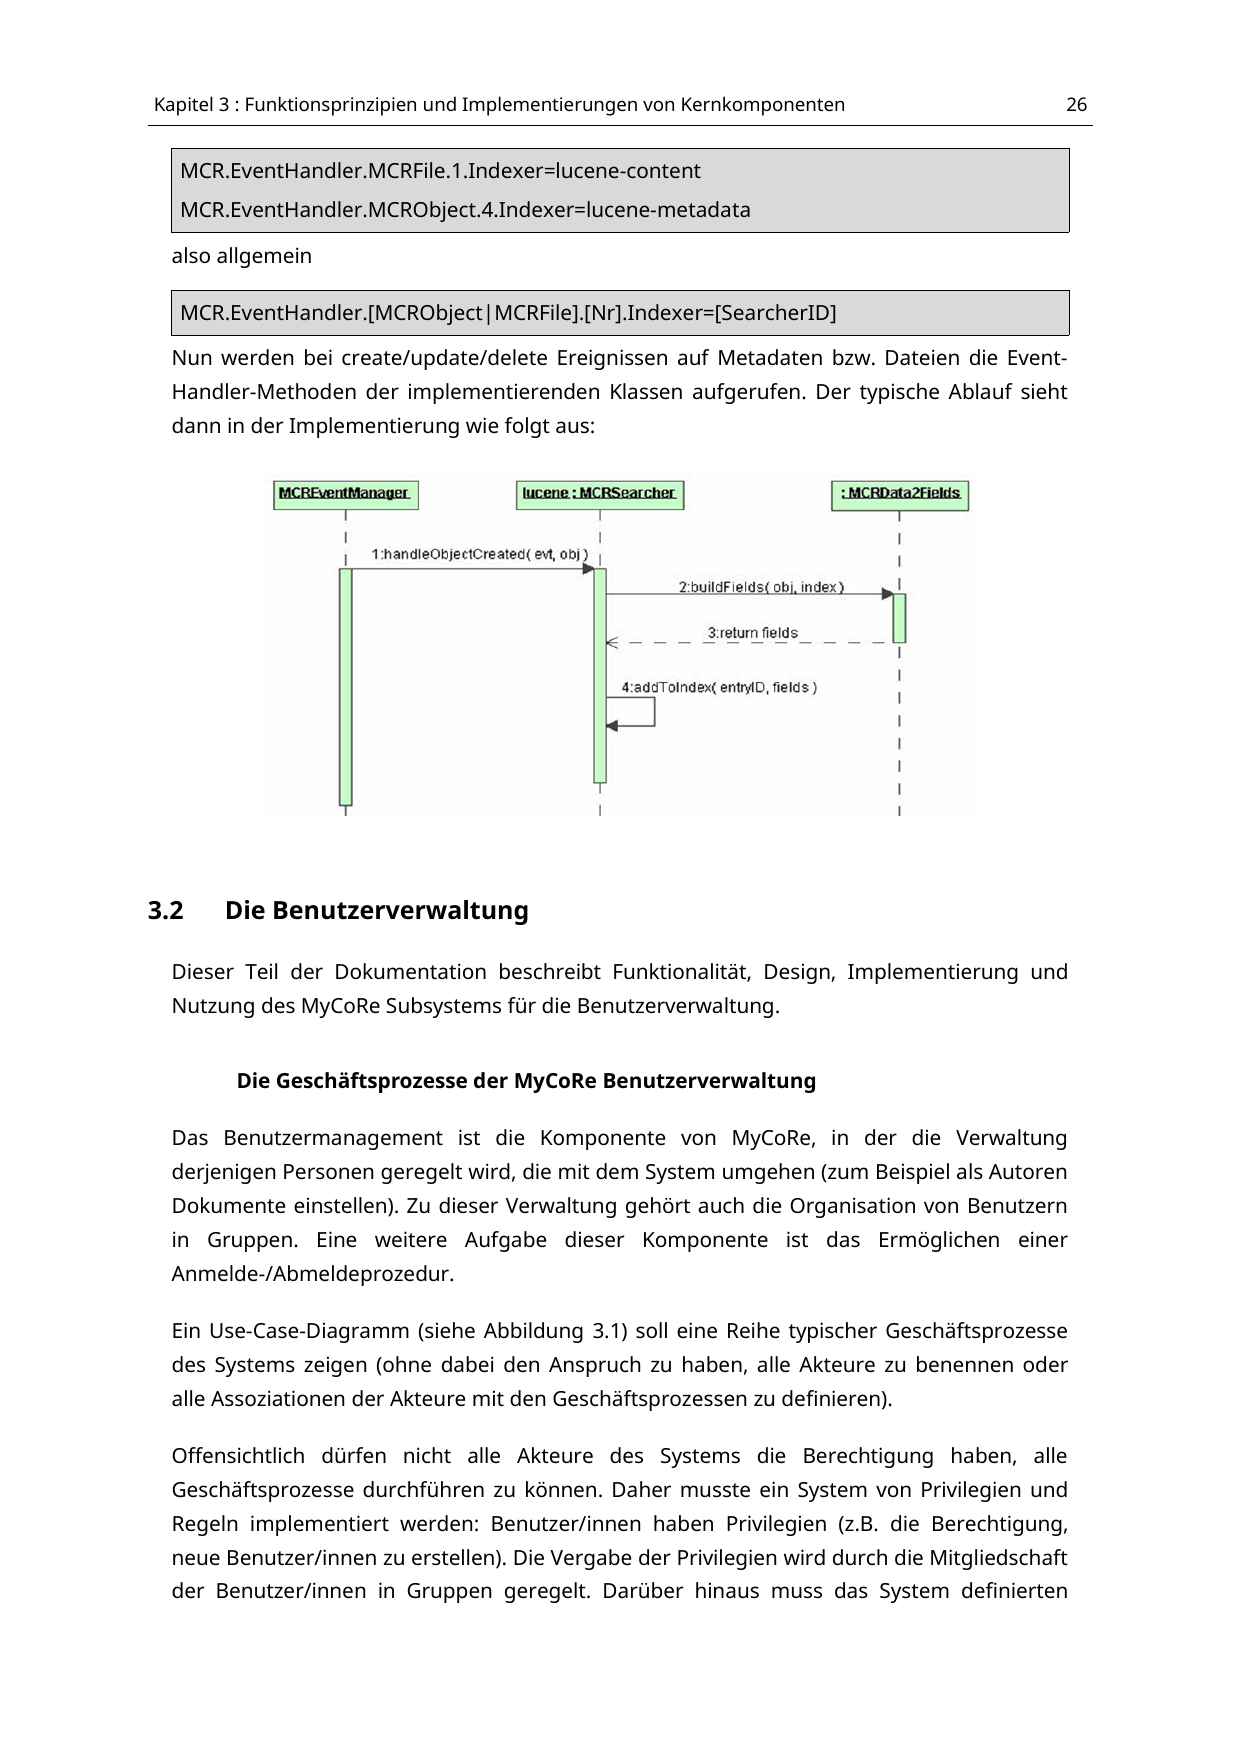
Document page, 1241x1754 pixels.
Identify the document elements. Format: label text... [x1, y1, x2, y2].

text Das Benutzermanagement ist die Komponente von MyCoRe, in der die Verwaltung derjenigen Personen geregelt wird, die mit dem System umgehen (zum Beispiel als Autoren Dokumente einstellen). Zu dieser Verwaltung gehört auch die Organisation von Benutzern in Gruppen. Eine weitere Aufgabe dieser Komponente ist das Ermöglichen einer Anmelde-/Abmeldeprozedur. [171, 1123, 1069, 1287]
text also allgemein [171, 241, 1069, 269]
text MCR.EventHandler.[MCRObject|MCRFile].[Nr].Indexer=[SearcherID] [172, 291, 1069, 335]
picture [261, 473, 979, 816]
text MCR.EventHandler.MCRFile.1.Indexer=lucene-content [172, 149, 1069, 184]
subtitle Die Geschäftsprozesse der MyCoRe Benutzerverwaltung [148, 1066, 1092, 1094]
text Dieser Teil der Dokumentation beschreibt Funktionalität, Design, Implementierung und Nutzung des MyCoRe Subsystems für die Benutzerverwaltung. [171, 957, 1069, 1019]
text Ein Use-Case-Diagramm (siehe Abbildung 3.1) soll eine Reihe typischer Geschäftsprozesse des Systems zeigen (ohne dabei den Anspruch zu haben, alle Akteure zu benennen oder alle Assoziationen der Akteure mit den Geschäftsprozessen zu definieren). [171, 1316, 1069, 1412]
subtitle Die Benutzerverwaltung [148, 893, 1092, 927]
text Nun werden bei create/update/delete Ereignissen auf Metadaten bzw. Dateien die Event-Handler-Methoden der implementierenden Klassen aufgerufen. Der typische Ablauf sieht dann in der Implementierung wie folgt aus: [171, 343, 1069, 439]
text MCR.EventHandler.MCRObject.4.Indexer=lucene-metadata [172, 187, 1069, 232]
text Offensichtlich dürfen nicht alle Akteure des Systems die Berechtigung haben, alle Geschäftsprozesse durchführen zu können. Daher musste ein System von Privilegien und Regeln implementiert werden: Benutzer/innen haben Privilegien (z.B. die Berechtigung, neue Benutzer/innen zu erstellen). Die Vergabe der Privilegien wird durch die Mitgliedschaft der Benutzer/innen in Gruppen geregelt. Darüber hinaus muss das System definierten [171, 1441, 1069, 1605]
